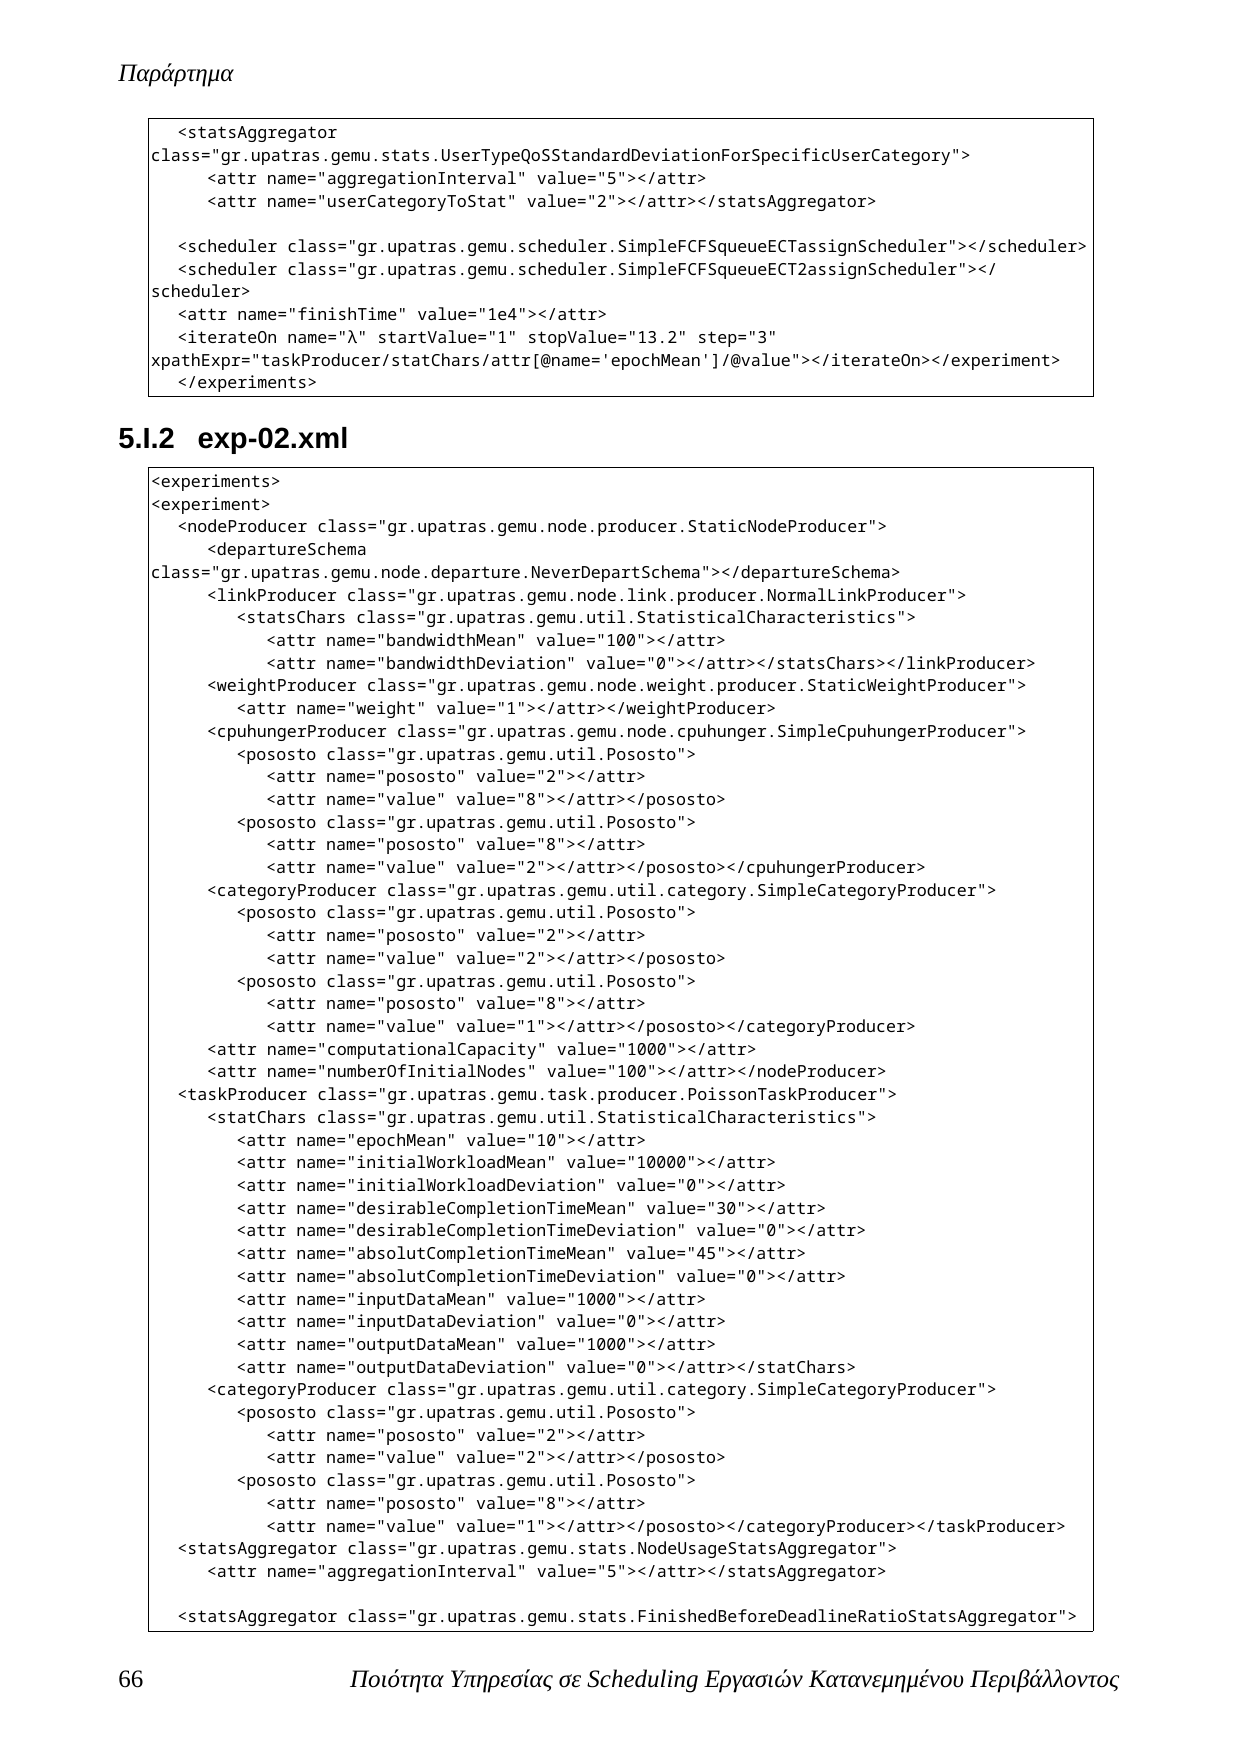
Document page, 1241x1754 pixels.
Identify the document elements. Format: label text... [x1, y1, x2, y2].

text <attr name="bandwidthMean" value="100"></attr> [149, 626, 1093, 648]
text <experiment> [149, 489, 1093, 512]
text <attr name="initialWorkloadDeviation" value="0"></attr> [149, 1171, 1093, 1193]
text <pososto class="gr.upatras.gemu.util.Pososto"> [149, 898, 1093, 921]
text <attr name="pososto" value="2"></attr> [149, 1420, 1093, 1443]
text <experiments> [149, 468, 1093, 489]
text <cpuhungerProducer class="gr.upatras.gemu.node.cpuhunger.SimpleCpuhungerProducer"> [149, 716, 1093, 739]
text <attr name="computationalCapacity" value="1000"></attr> [149, 1034, 1093, 1057]
text <attr name="aggregationInterval" value="5"></attr></statsAggregator> [149, 1557, 1093, 1582]
text <attr name="value" value="8"></attr></pososto> [149, 784, 1093, 807]
text <attr name="desirableCompletionTimeDeviation" value="0"></attr> [149, 1216, 1093, 1239]
text <taskProducer class="gr.upatras.gemu.task.producer.PoissonTaskProducer"> [149, 1080, 1093, 1102]
text <attr name="finishTime" value="1e4"></attr> [149, 300, 1093, 322]
text <attr name="value" value="1"></attr></pososto></categoryProducer></taskProducer> [149, 1511, 1093, 1534]
text <attr name="outputDataMean" value="1000"></attr> [149, 1329, 1093, 1352]
text <weightProducer class="gr.upatras.gemu.node.weight.producer.StaticWeightProducer"> [149, 671, 1093, 694]
text <pososto class="gr.upatras.gemu.util.Pososto"> [149, 739, 1093, 762]
text <attr name="value" value="2"></attr></pososto> [149, 943, 1093, 966]
text <attr name="epochMean" value="10"></attr> [149, 1125, 1093, 1148]
subtitle exp-02.xml [118, 422, 1122, 454]
text <scheduler class="gr.upatras.gemu.scheduler.SimpleFCFSqueueECTassignScheduler"></scheduler> [149, 232, 1093, 254]
text <pososto class="gr.upatras.gemu.util.Pososto"> [149, 1398, 1093, 1420]
text <nodeProducer class="gr.upatras.gemu.node.producer.StaticNodeProducer"> [149, 512, 1093, 535]
text <statsAggregator class="gr.upatras.gemu.stats.NodeUsageStatsAggregator"> [149, 1534, 1093, 1557]
text <statsChars class="gr.upatras.gemu.util.StatisticalCharacteristics"> [149, 603, 1093, 626]
text <attr name="value" value="1"></attr></pososto></categoryProducer> [149, 1012, 1093, 1034]
text </experiments> [149, 368, 1093, 396]
text <attr name="inputDataDeviation" value="0"></attr> [149, 1307, 1093, 1329]
text <statChars class="gr.upatras.gemu.util.StatisticalCharacteristics"> [149, 1102, 1093, 1125]
text <pososto class="gr.upatras.gemu.util.Pososto"> [149, 807, 1093, 830]
text <iterateOn name="λ" startValue="1" stopValue="13.2" step="3" xpathExpr="taskProducer/statChars/attr[@name='epochMean']/@value"></iterateOn></experiment> [149, 322, 1093, 368]
text <attr name="initialWorkloadMean" value="10000"></attr> [149, 1148, 1093, 1171]
text <attr name="numberOfInitialNodes" value="100"></attr></nodeProducer> [149, 1057, 1093, 1080]
text <pososto class="gr.upatras.gemu.util.Pososto"> [149, 966, 1093, 989]
text <attr name="bandwidthDeviation" value="0"></attr></statsChars></linkProducer> [149, 648, 1093, 671]
text <linkProducer class="gr.upatras.gemu.node.link.producer.NormalLinkProducer"> [149, 580, 1093, 603]
text <attr name="pososto" value="8"></attr> [149, 830, 1093, 853]
text <scheduler class="gr.upatras.gemu.scheduler.SimpleFCFSqueueECT2assignScheduler"></scheduler> [149, 254, 1093, 300]
text <categoryProducer class="gr.upatras.gemu.util.category.SimpleCategoryProducer"> [149, 875, 1093, 898]
text <attr name="inputDataMean" value="1000"></attr> [149, 1284, 1093, 1307]
text <attr name="desirableCompletionTimeMean" value="30"></attr> [149, 1193, 1093, 1216]
text <attr name="value" value="2"></attr></pososto> [149, 1443, 1093, 1466]
text <attr name="pososto" value="2"></attr> [149, 762, 1093, 784]
text <attr name="pososto" value="8"></attr> [149, 1488, 1093, 1511]
text <attr name="pososto" value="8"></attr> [149, 989, 1093, 1012]
text <pososto class="gr.upatras.gemu.util.Pososto"> [149, 1466, 1093, 1488]
text <attr name="userCategoryToStat" value="2"></attr></statsAggregator> [149, 186, 1093, 212]
text <attr name="outputDataDeviation" value="0"></attr></statChars> [149, 1352, 1093, 1375]
text <attr name="aggregationInterval" value="5"></attr> [149, 163, 1093, 186]
text <attr name="absolutCompletionTimeMean" value="45"></attr> [149, 1239, 1093, 1261]
text <statsAggregator class="gr.upatras.gemu.stats.FinishedBeforeDeadlineRatioStatsAggregator"> [149, 1602, 1093, 1631]
text <attr name="value" value="2"></attr></pososto></cpuhungerProducer> [149, 853, 1093, 875]
text <statsAggregator class="gr.upatras.gemu.stats.UserTypeQoSStandardDeviationForSpecificUserCategory"> [149, 119, 1093, 163]
text <attr name="absolutCompletionTimeDeviation" value="0"></attr> [149, 1261, 1093, 1284]
text <attr name="pososto" value="2"></attr> [149, 921, 1093, 943]
text <categoryProducer class="gr.upatras.gemu.util.category.SimpleCategoryProducer"> [149, 1375, 1093, 1398]
text <attr name="weight" value="1"></attr></weightProducer> [149, 694, 1093, 716]
text <departureSchema class="gr.upatras.gemu.node.departure.NeverDepartSchema"></departureSchema> [149, 535, 1093, 580]
